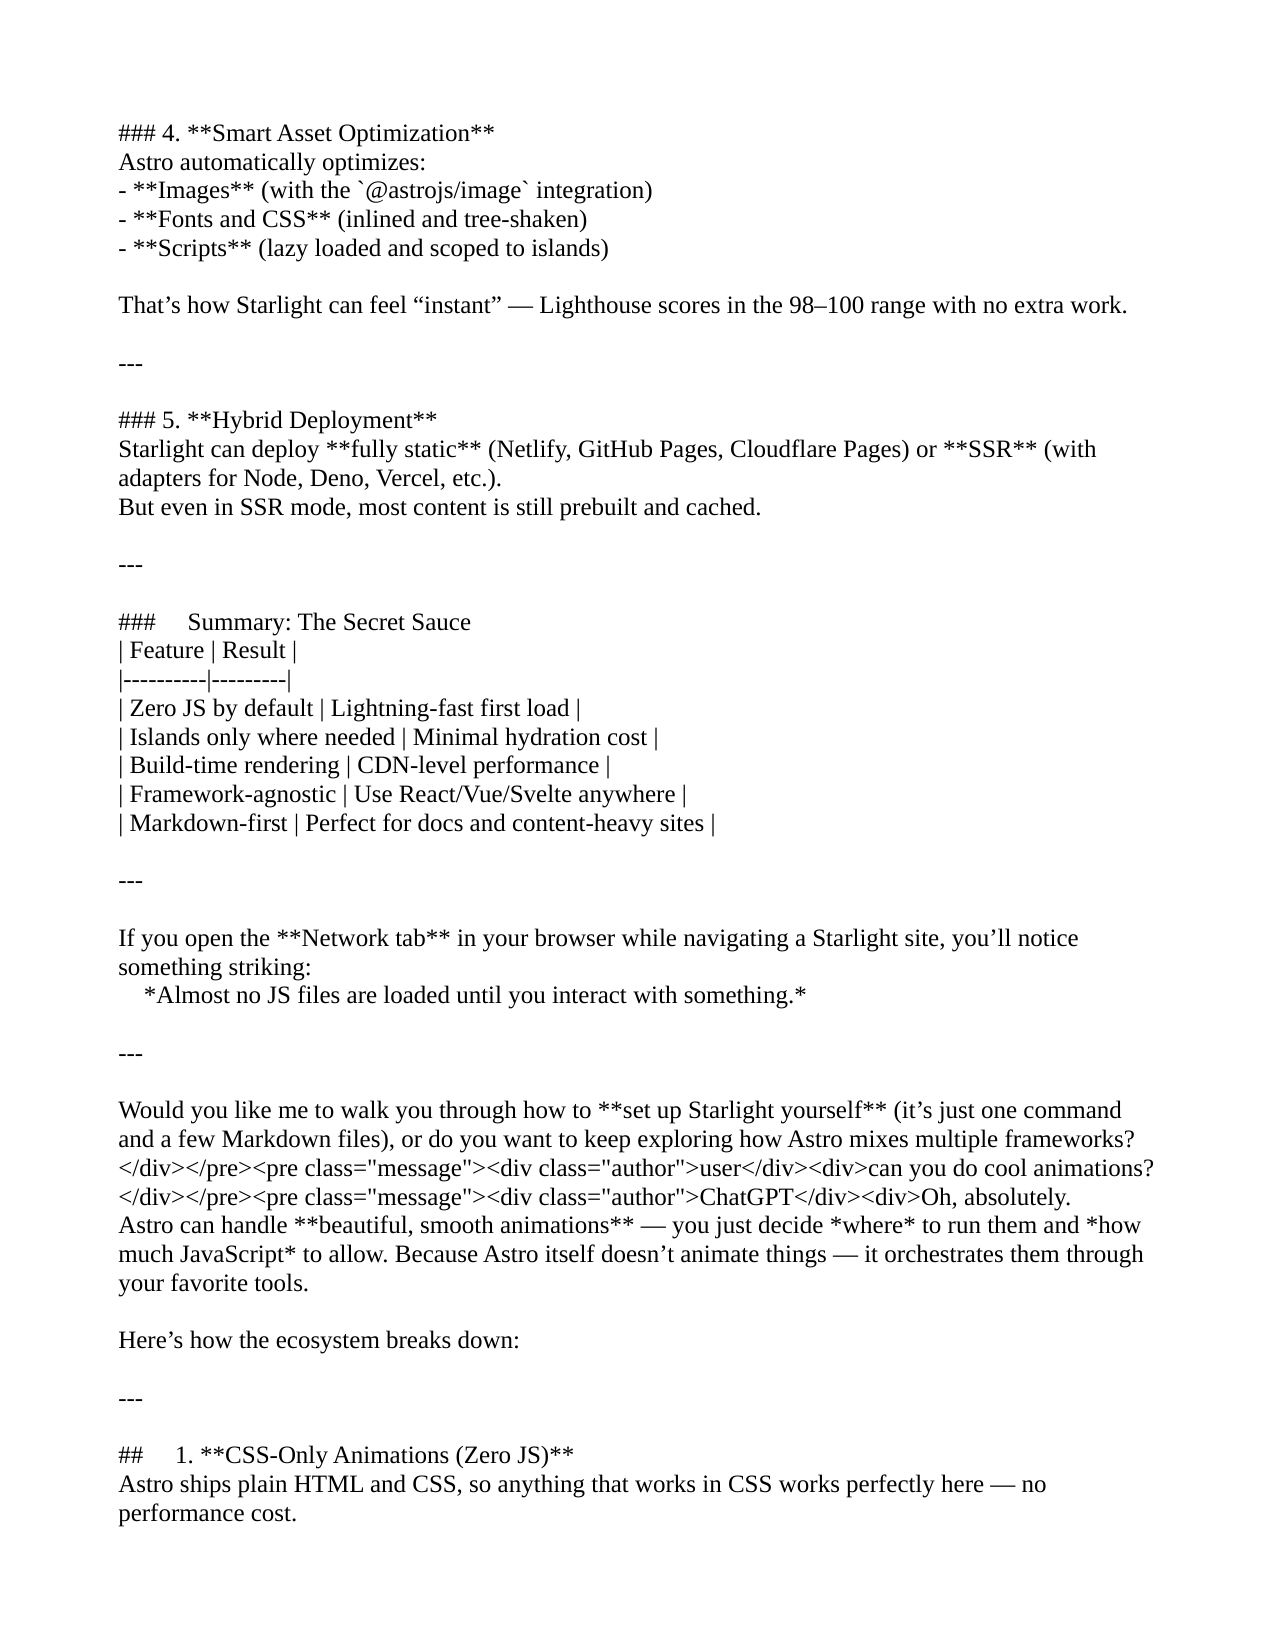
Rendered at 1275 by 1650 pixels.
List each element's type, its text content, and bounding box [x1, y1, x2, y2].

text - **Images** (with the `@astrojs/image` integration) [118, 176, 1157, 204]
text But even in SSR mode, most content is still prebuilt and cached. [118, 492, 1157, 521]
text Would you like me to walk you through how to **set up Starlight yourself** (it’s just one command and a few Markdown files), or do you want to keep exploring how Astro mixes multiple frameworks?</div></pre><pre class="message"><div class="author">user</div><div>can you do cool animations?</div></pre><pre class="message"><div class="author">ChatGPT</div><div>Oh, absolutely. ✨ [118, 1096, 1157, 1211]
text | Feature | Result | [118, 636, 1157, 664]
text 💡 *Almost no JS files are loaded until you interact with something.* [118, 981, 1157, 1009]
text ## 🎨 1. **CSS-Only Animations (Zero JS)** [118, 1441, 1157, 1469]
text - **Scripts** (lazy loaded and scoped to islands) [118, 233, 1157, 262]
text --- [118, 348, 1157, 377]
text - **Fonts and CSS** (inlined and tree-shaken) [118, 204, 1157, 233]
text That’s how Starlight can feel “instant” — Lighthouse scores in the 98–100 range with no extra work. [118, 291, 1157, 319]
text Astro automatically optimizes: [118, 147, 1157, 176]
text --- [118, 866, 1157, 894]
text Astro ships plain HTML and CSS, so anything that works in CSS works perfectly here — no performance cost. [118, 1469, 1157, 1527]
text | Build-time rendering | CDN-level performance | [118, 751, 1157, 779]
text --- [118, 1038, 1157, 1067]
text | Markdown-first | Perfect for docs and content-heavy sites | [118, 808, 1157, 837]
text --- [118, 1383, 1157, 1412]
text ### 🧩 Summary: The Secret Sauce [118, 607, 1157, 636]
text |----------|---------| [118, 664, 1157, 693]
text ### 5. **Hybrid Deployment** [118, 406, 1157, 434]
text --- [118, 549, 1157, 578]
text Astro can handle **beautiful, smooth animations** — you just decide *where* to run them and *how much JavaScript* to allow. Because Astro itself doesn’t animate things — it orchestrates them through your favorite tools. [118, 1211, 1157, 1297]
text Starlight can deploy **fully static** (Netlify, GitHub Pages, Cloudflare Pages) or **SSR** (with adapters for Node, Deno, Vercel, etc.). [118, 434, 1157, 492]
text ### 4. **Smart Asset Optimization** [118, 118, 1157, 147]
text If you open the **Network tab** in your browser while navigating a Starlight site, you’ll notice something striking: [118, 923, 1157, 981]
text | Zero JS by default | Lightning-fast first load | [118, 693, 1157, 722]
text | Islands only where needed | Minimal hydration cost | [118, 722, 1157, 751]
text Here’s how the ecosystem breaks down: [118, 1326, 1157, 1354]
text | Framework-agnostic | Use React/Vue/Svelte anywhere | [118, 779, 1157, 808]
